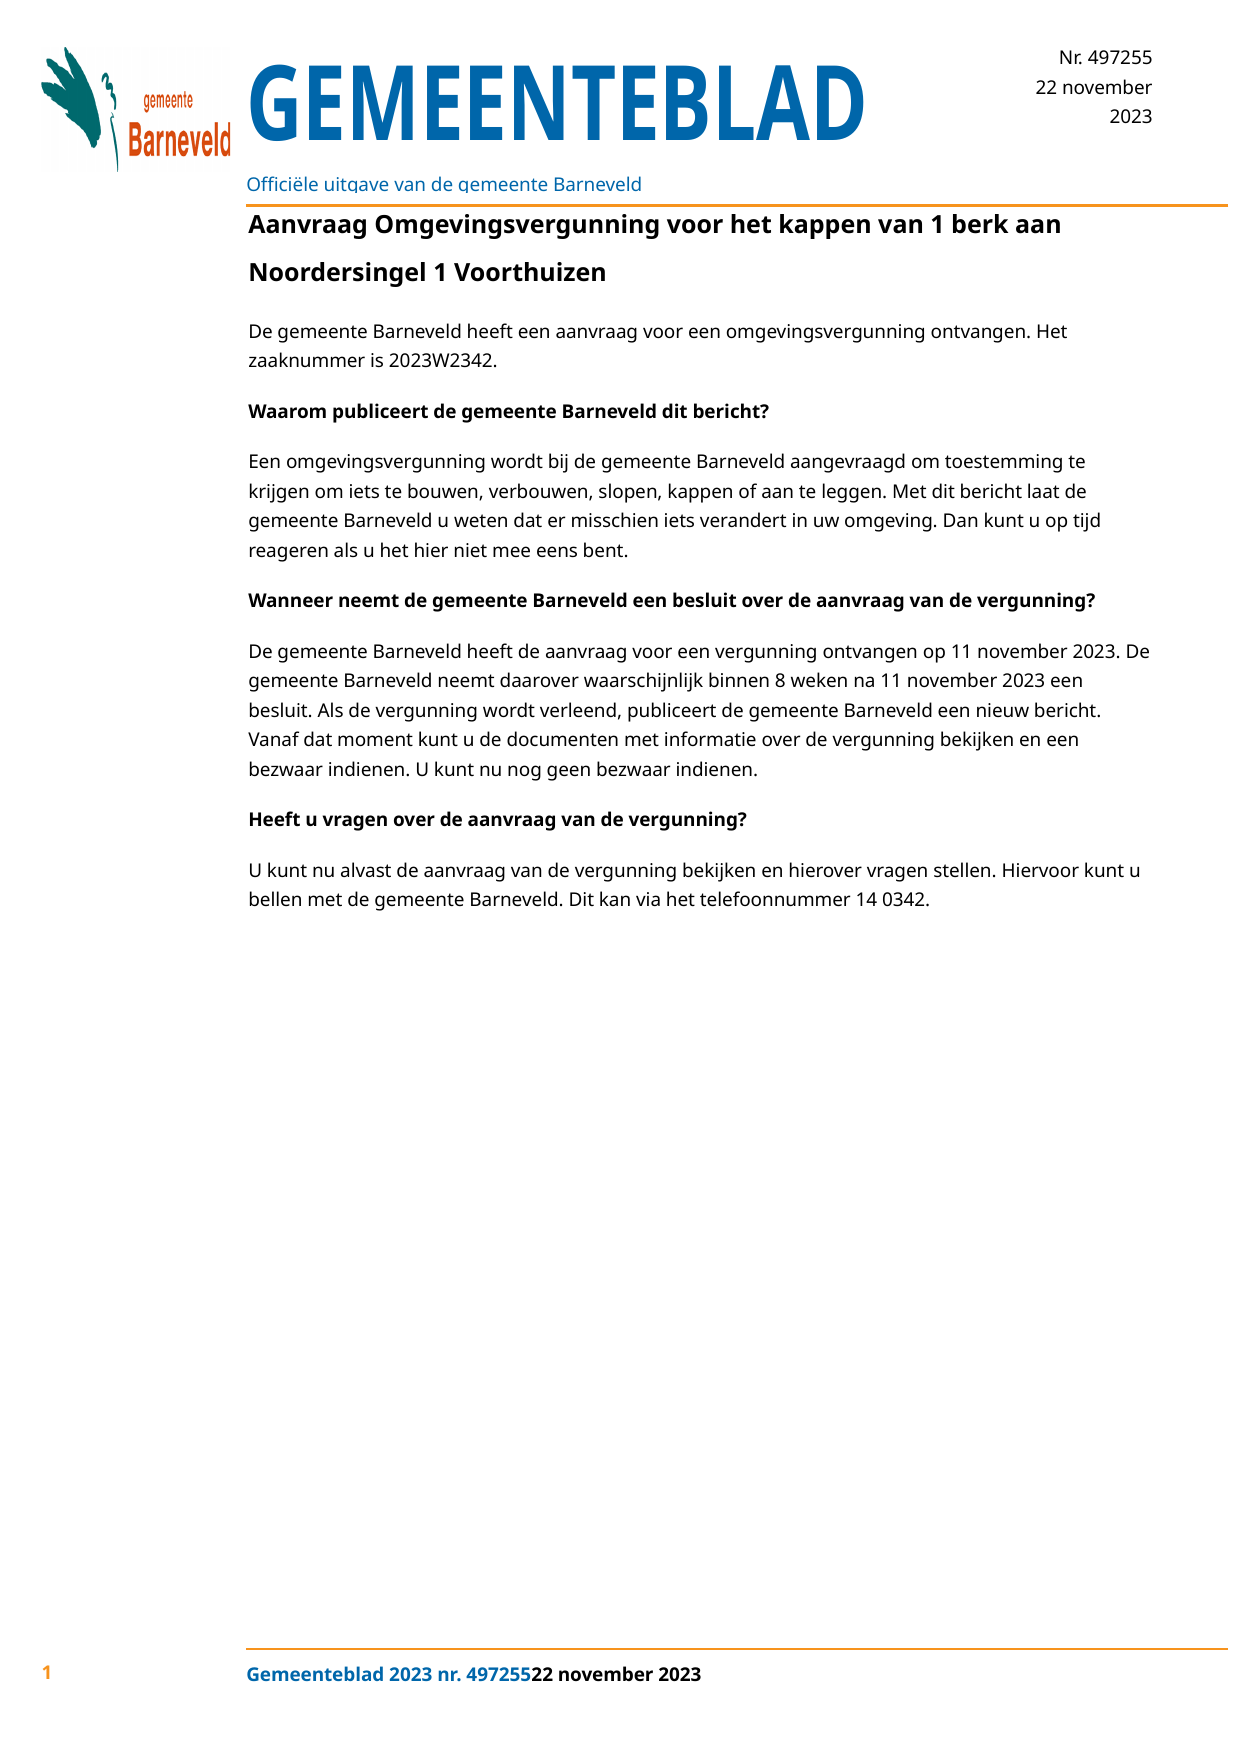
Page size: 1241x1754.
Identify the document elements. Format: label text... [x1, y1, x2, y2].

text Wanneer neemt de gemeente Barneveld een besluit over de aanvraag van de vergunning? [248, 587, 1152, 613]
text Aanvraag Omgevingsvergunning voor het kappen van 1 berk aan Noordersingel 1 Voorthuizen [248, 207, 1152, 288]
text Waarom publiceert de gemeente Barneveld dit bericht? [248, 398, 1152, 424]
text De gemeente Barneveld heeft de aanvraag voor een vergunning ontvangen op 11 november 2023. De gemeente Barneveld neemt daarover waarschijnlijk binnen 8 weken na 11 november 2023 een besluit. Als de vergunning wordt verleend, publiceert de gemeente Barneveld een nieuw bericht. Vanaf dat moment kunt u de documenten met informatie over de vergunning bekijken en een bezwaar indienen. U kunt nu nog geen bezwaar indienen. [248, 638, 1152, 782]
text Een omgevingsvergunning wordt bij de gemeente Barneveld aangevraagd om toestemming te krijgen om iets te bouwen, verbouwen, slopen, kappen of aan te leggen. Met dit bericht laat de gemeente Barneveld u weten dat er misschien iets verandert in uw omgeving. Dan kunt u op tijd reageren als u het hier niet mee eens bent. [248, 448, 1152, 563]
picture [41, 47, 231, 172]
text U kunt nu alvast de aanvraag van de vergunning bekijken en hierover vragen stellen. Hiervoor kunt u bellen met de gemeente Barneveld. Dit kan via het telefoonnummer 14 0342. [248, 857, 1152, 912]
text De gemeente Barneveld heeft een aanvraag voor een omgevingsvergunning ontvangen. Het zaaknummer is 2023W2342. [248, 318, 1152, 373]
text Heeft u vragen over de aanvraag van de vergunning? [248, 807, 1152, 832]
